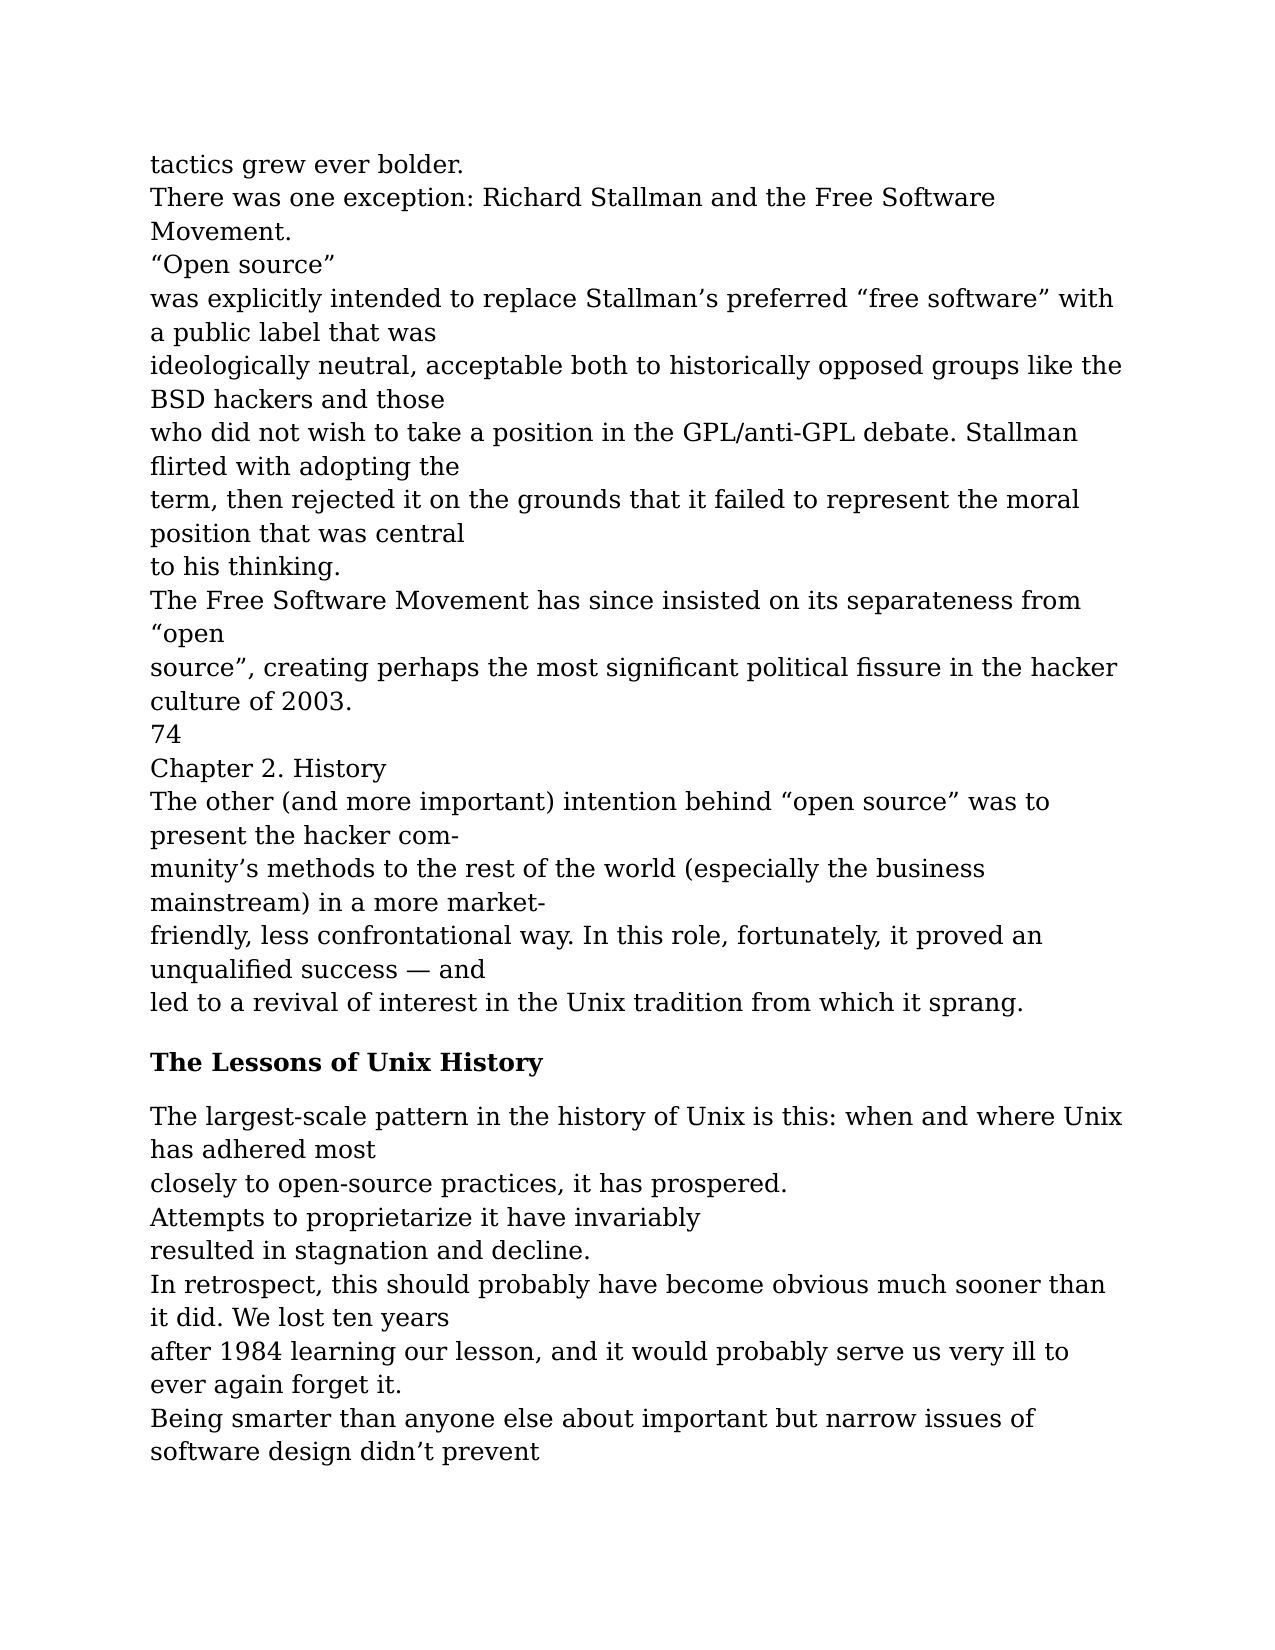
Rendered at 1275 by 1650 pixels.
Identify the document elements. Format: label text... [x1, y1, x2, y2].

text ideologically neutral, acceptable both to historically opposed groups like the BSD hackers and those [150, 351, 1125, 414]
text “Open source” [150, 251, 1125, 280]
text resulted in stagnation and decline. [150, 1236, 1125, 1265]
text to his thinking. [150, 552, 1125, 582]
text munity’s methods to the rest of the world (especially the business mainstream) in a more market- [150, 854, 1125, 917]
text friendly, less confrontational way. In this role, fortunately, it proved an unqualified success — and [150, 921, 1125, 984]
text source”, creating perhaps the most significant political fissure in the hacker culture of 2003. [150, 653, 1125, 716]
text after 1984 learning our lesson, and it would probably serve us very ill to ever again forget it. [150, 1337, 1125, 1399]
text tactics grew ever bolder. [150, 150, 1125, 179]
text was explicitly intended to replace Stallman’s preferred “free software” with a public label that was [150, 284, 1125, 347]
text term, then rejected it on the grounds that it failed to represent the moral position that was central [150, 485, 1125, 548]
text In retrospect, this should probably have become obvious much sooner than it did. We lost ten years [150, 1270, 1125, 1332]
text Being smarter than anyone else about important but narrow issues of software design didn’t prevent [150, 1404, 1125, 1467]
text closely to open-source practices, it has prospered. [150, 1169, 1125, 1198]
text The largest-scale pattern in the history of Unix is this: when and where Unix has adhered most [150, 1102, 1125, 1165]
text Chapter 2. History [150, 754, 1125, 783]
text The Free Software Movement has since insisted on its separateness from “open [150, 586, 1125, 649]
text Attempts to proprietarize it have invariably [150, 1203, 1125, 1232]
text The other (and more important) intention behind “open source” was to present the hacker com- [150, 787, 1125, 850]
text led to a revival of interest in the Unix tradition from which it sprang. [150, 988, 1125, 1018]
text 74 [150, 720, 1125, 749]
text The Lessons of Unix History [150, 1047, 1125, 1077]
text There was one exception: Richard Stallman and the Free Software Movement. [150, 183, 1125, 246]
text who did not wish to take a position in the GPL/anti-GPL debate. Stallman flirted with adopting the [150, 418, 1125, 481]
